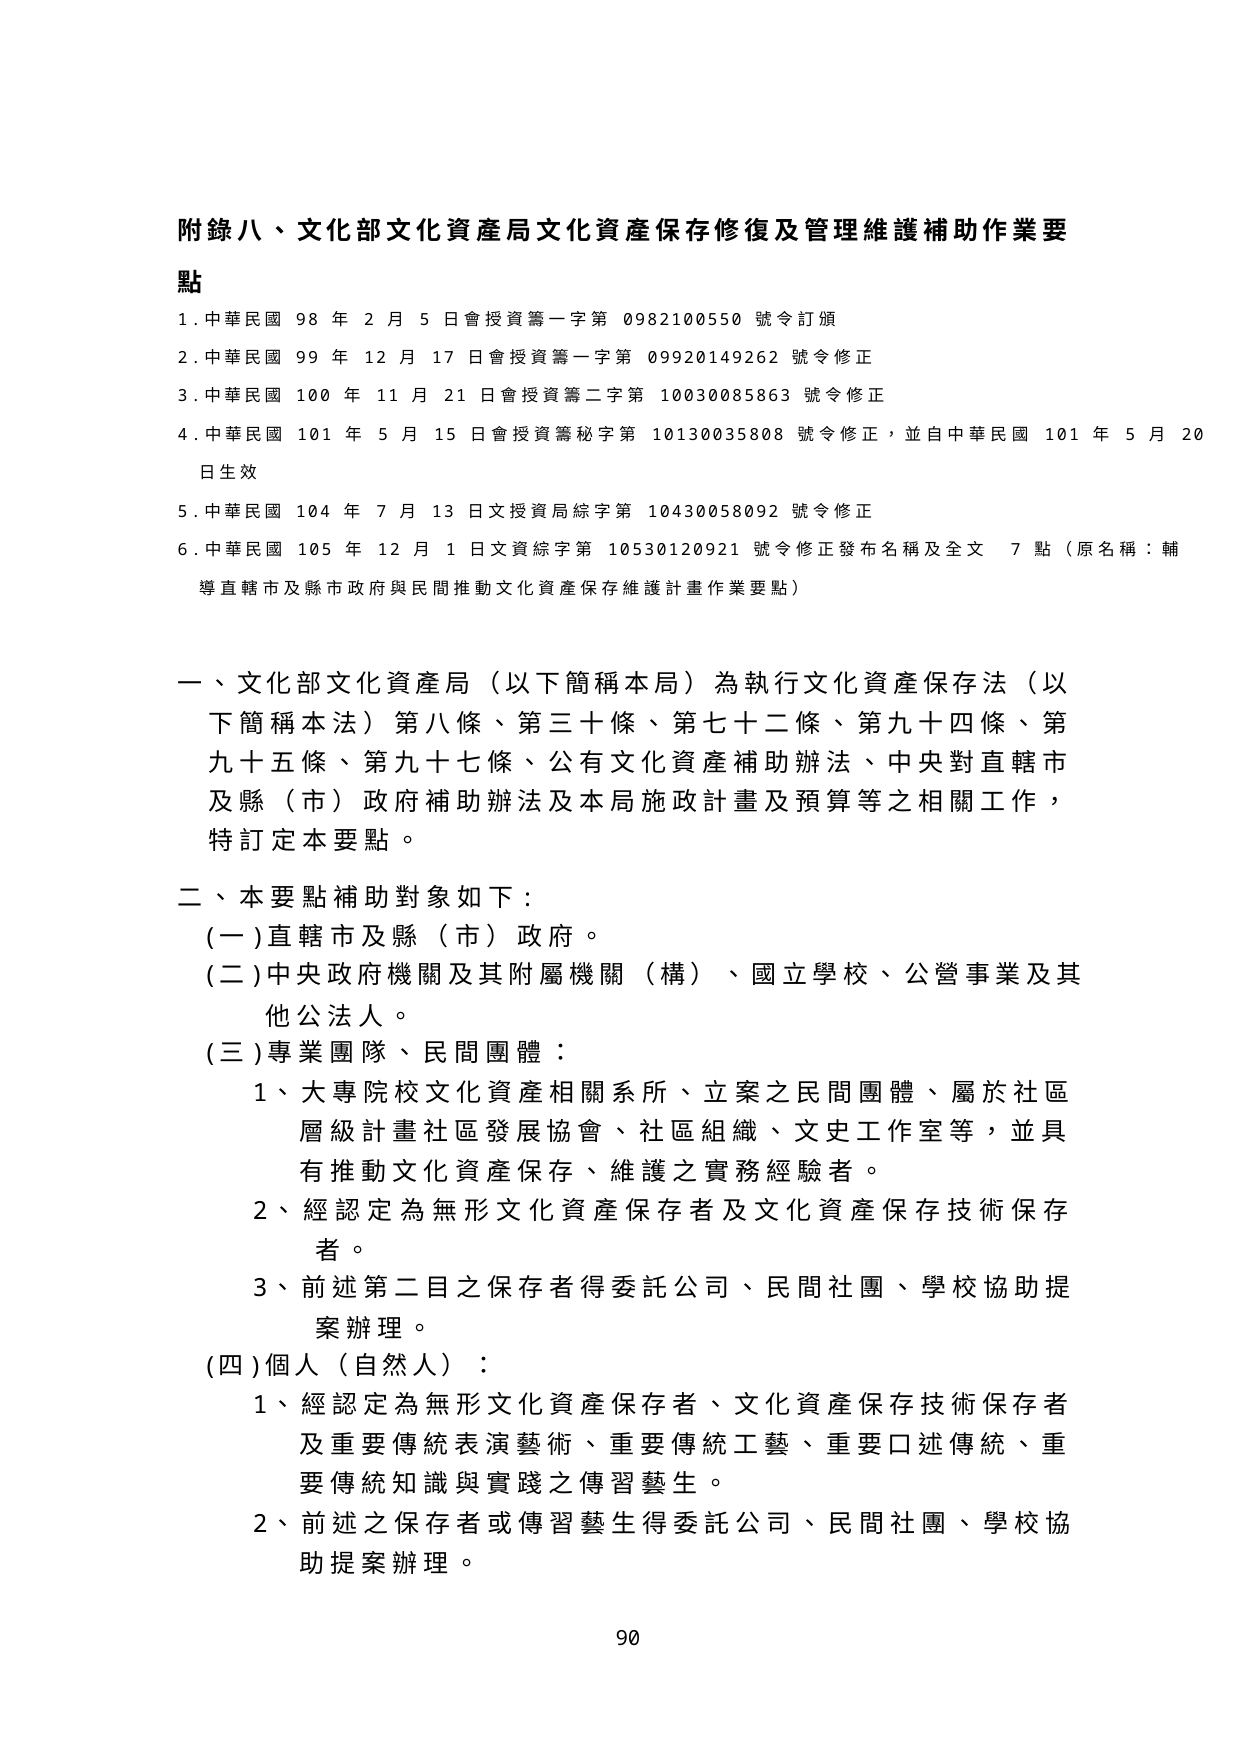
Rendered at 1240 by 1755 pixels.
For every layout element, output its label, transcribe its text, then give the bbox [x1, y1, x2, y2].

text 案辦理。 [315, 1311, 1240, 1345]
text 二、本要點補助對象如下: [177, 879, 1240, 913]
text 2、經認定為無形文化資產保存者及文化資產保存技術保存 [252, 1193, 1240, 1227]
text (二)中央政府機關及其附屬機關（構）、國立學校、公營事業及其 [202, 957, 1240, 991]
text 1、經認定為無形文化資產保存者、文化資產保存技術保存者及重要傳統表演藝術、重要傳統工藝、重要口述傳統、重要傳統知識與實踐之傳習藝生。 [252, 1387, 1073, 1500]
text (三)專業團隊、民間團體： [202, 1035, 1240, 1069]
text (一)直轄市及縣（市）政府。 [202, 918, 1240, 952]
text 4.中華民國 101 年 5 月 15 日會授資籌秘字第 10130035808 號令修正，並自中華民國 101 年 5 月 20 [177, 422, 1240, 445]
text 一、文化部文化資產局（以下簡稱本局）為執行文化資產保存法（以下簡稱本法）第八條、第三十條、第七十二條、第九十四條、第九十五條、第九十七條、公有文化資產補助辦法、中央對直轄市及縣（市）政府補助辦法及本局施政計畫及預算等之相關工作，特訂定本要點。 [177, 666, 1074, 857]
text 2、前述之保存者或傳習藝生得委託公司、民間社團、學校協 [252, 1505, 1240, 1539]
text 3、前述第二目之保存者得委託公司、民間社團、學校協助提 [252, 1270, 1240, 1304]
text 3.中華民國 100 年 11 月 21 日會授資籌二字第 10030085863 號令修正 [177, 384, 1240, 407]
text (四)個人（自然人）： [202, 1348, 1240, 1382]
text 導直轄市及縣市政府與民間推動文化資產保存維護計畫作業要點） [198, 576, 1240, 599]
text 5.中華民國 104 年 7 月 13 日文授資局綜字第 10430058092 號令修正 [177, 499, 1240, 522]
text 6.中華民國 105 年 12 月 1 日文資綜字第 10530120921 號令修正發布名稱及全文 7 點（原名稱：輔 [177, 538, 1240, 561]
text 他公法人。 [265, 998, 1240, 1032]
text 助提案辦理。 [299, 1546, 1240, 1579]
text 者。 [315, 1233, 1240, 1267]
text 日生效 [198, 461, 1240, 484]
text 1.中華民國 98 年 2 月 5 日會授資籌一字第 0982100550 號令訂頒 [177, 307, 1240, 330]
text 1、大專院校文化資產相關系所、立案之民間團體、屬於社區層級計畫社區發展協會、社區組織、文史工作室等，並具有推動文化資產保存、維護之實務經驗者。 [252, 1074, 1074, 1187]
text 2.中華民國 99 年 12 月 17 日會授資籌一字第 09920149262 號令修正 [177, 346, 1240, 368]
text 90 [615, 1623, 1240, 1652]
text 點 [177, 264, 1240, 298]
text 附錄八、文化部文化資產局文化資產保存修復及管理維護補助作業要 [177, 213, 1240, 247]
